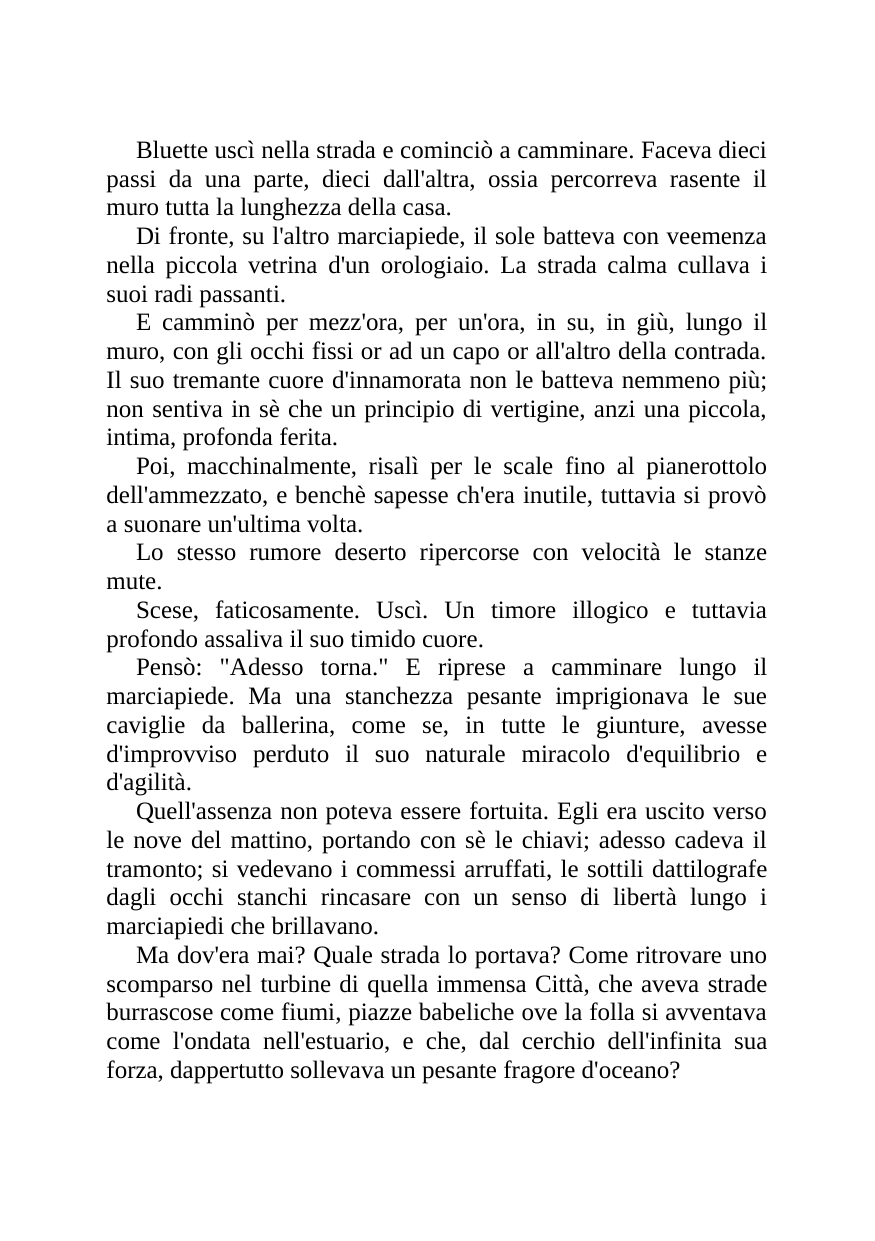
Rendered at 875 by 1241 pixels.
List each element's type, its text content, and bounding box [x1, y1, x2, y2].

text Lo stesso rumore deserto ripercorse con velocità le stanze mute. [106, 537, 768, 595]
text E camminò per mezz'ora, per un'ora, in su, in giù, lungo il muro, con gli occhi fissi or ad un capo or all'altro della contrada. Il suo tremante cuore d'innamorata non le batteva nemmeno più; non sentiva in sè che un principio di vertigine, anzi una piccola, intima, profonda ferita. [106, 307, 768, 451]
text Bluette uscì nella strada e cominciò a camminare. Faceva dieci passi da una parte, dieci dall'altra, ossia percorreva rasente il muro tutta la lunghezza della casa. [106, 135, 768, 221]
text Poi, macchinalmente, risalì per le scale fino al pianerottolo dell'ammezzato, e benchè sapesse ch'era inutile, tuttavia si provò a suonare un'ultima volta. [106, 451, 768, 537]
text Quell'assenza non poteva essere fortuita. Egli era uscito verso le nove del mattino, portando con sè le chiavi; adesso cadeva il tramonto; si vedevano i commessi arruffati, le sottili dattilografe dagli occhi stanchi rincasare con un senso di libertà lungo i marciapiedi che brillavano. [106, 796, 768, 940]
text Pensò: "Adesso torna." E riprese a camminare lungo il marciapiede. Ma una stanchezza pesante imprigionava le sue caviglie da ballerina, come se, in tutte le giunture, avesse d'improvviso perduto il suo naturale miracolo d'equilibrio e d'agilità. [106, 652, 768, 796]
text Di fronte, su l'altro marciapiede, il sole batteva con veemenza nella piccola vetrina d'un orologiaio. La strada calma cullava i suoi radi passanti. [106, 221, 768, 307]
text Scese, faticosamente. Uscì. Un timore illogico e tuttavia profondo assaliva il suo timido cuore. [106, 595, 768, 652]
text Ma dov'era mai? Quale strada lo portava? Come ritrovare uno scomparso nel turbine di quella immensa Città, che aveva strade burrascose come fiumi, piazze babeliche ove la folla si avventava come l'ondata nell'estuario, e che, dal cerchio dell'infinita sua forza, dappertutto sollevava un pesante fragore d'oceano? [106, 940, 768, 1084]
